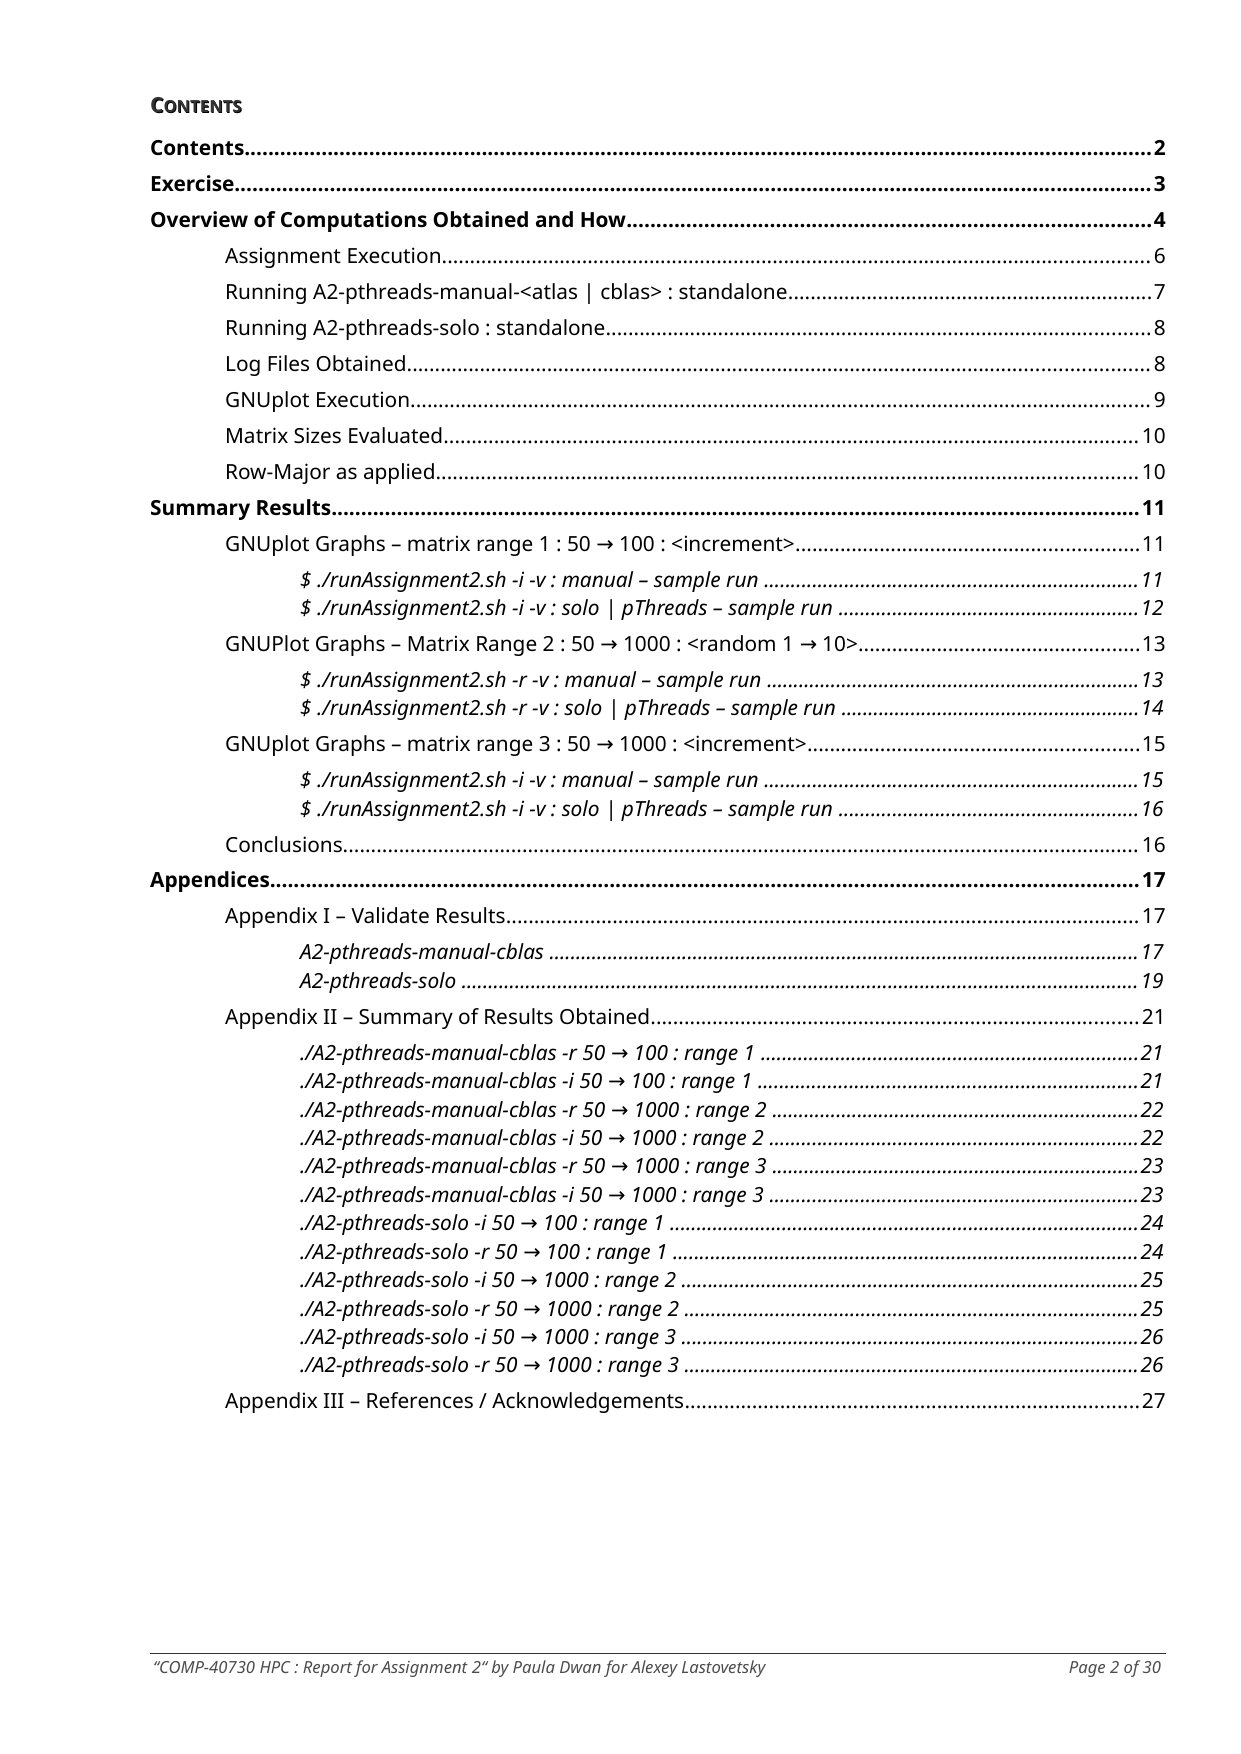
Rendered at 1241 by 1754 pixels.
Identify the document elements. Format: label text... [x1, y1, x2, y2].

text $ ./runAssignment2.sh -r -v : solo | pThreads – sample run 14 [300, 693, 1166, 722]
text Overview of Computations Obtained and How 4 [150, 205, 1166, 234]
text Appendix III – References / Acknowledgements 27 [225, 1387, 1166, 1415]
text GNUPlot Graphs – Matrix Range 2 : 50 → 1000 : <random 1 → 10> 13 [225, 629, 1166, 657]
text ./A2-pthreads-solo -r 50 → 1000 : range 3 26 [300, 1351, 1166, 1379]
text Exercise 3 [150, 169, 1166, 198]
text A2-pthreads-solo 19 [300, 966, 1166, 994]
text ./A2-pthreads-solo -i 50 → 100 : range 1 24 [300, 1208, 1166, 1237]
text ./A2-pthreads-solo -r 50 → 100 : range 1 24 [300, 1237, 1166, 1265]
text ./A2-pthreads-manual-cblas -i 50 → 1000 : range 3 23 [300, 1180, 1166, 1208]
text ./A2-pthreads-manual-cblas -r 50 → 1000 : range 3 23 [300, 1152, 1166, 1180]
text ./A2-pthreads-solo -i 50 → 1000 : range 3 26 [300, 1322, 1166, 1351]
text Conclusions 16 [225, 830, 1166, 858]
text ./A2-pthreads-manual-cblas -i 50 → 100 : range 1 21 [300, 1066, 1166, 1095]
text Running A2-pthreads-solo : standalone 8 [225, 313, 1166, 342]
text $ ./runAssignment2.sh -i -v : solo | pThreads – sample run 16 [300, 794, 1166, 822]
text ./A2-pthreads-solo -i 50 → 1000 : range 2 25 [300, 1265, 1166, 1294]
text Summary Results 11 [150, 493, 1166, 521]
text Log Files Obtained 8 [225, 349, 1166, 377]
text Matrix Sizes Evaluated 10 [225, 421, 1166, 449]
text Assignment Execution 6 [225, 241, 1166, 270]
text $ ./runAssignment2.sh -r -v : manual – sample run 13 [300, 665, 1166, 693]
text Row-Major as applied 10 [225, 457, 1166, 485]
text ./A2-pthreads-manual-cblas -r 50 → 1000 : range 2 22 [300, 1095, 1166, 1123]
text ./A2-pthreads-manual-cblas -r 50 → 100 : range 1 21 [300, 1038, 1166, 1066]
text GNUplot Graphs – matrix range 1 : 50 → 100 : <increment> 11 [225, 529, 1166, 557]
text Appendix I – Validate Results 17 [225, 902, 1166, 930]
text Appendix II – Summary of Results Obtained 21 [225, 1002, 1166, 1030]
text ./A2-pthreads-solo -r 50 → 1000 : range 2 25 [300, 1294, 1166, 1322]
text ./A2-pthreads-manual-cblas -i 50 → 1000 : range 2 22 [300, 1123, 1166, 1152]
text Running A2-pthreads-manual-<atlas | cblas> : standalone 7 [225, 277, 1166, 306]
text $ ./runAssignment2.sh -i -v : manual – sample run 15 [300, 765, 1166, 794]
text GNUplot Graphs – matrix range 3 : 50 → 1000 : <increment> 15 [225, 729, 1166, 758]
text A2-pthreads-manual-cblas 17 [300, 937, 1166, 966]
subtitle Contents [150, 90, 1166, 118]
text GNUplot Execution 9 [225, 385, 1166, 413]
text $ ./runAssignment2.sh -i -v : manual – sample run 11 [300, 565, 1166, 593]
text Appendices 17 [150, 866, 1166, 894]
text $ ./runAssignment2.sh -i -v : solo | pThreads – sample run 12 [300, 593, 1166, 622]
text Contents 2 [150, 133, 1166, 162]
